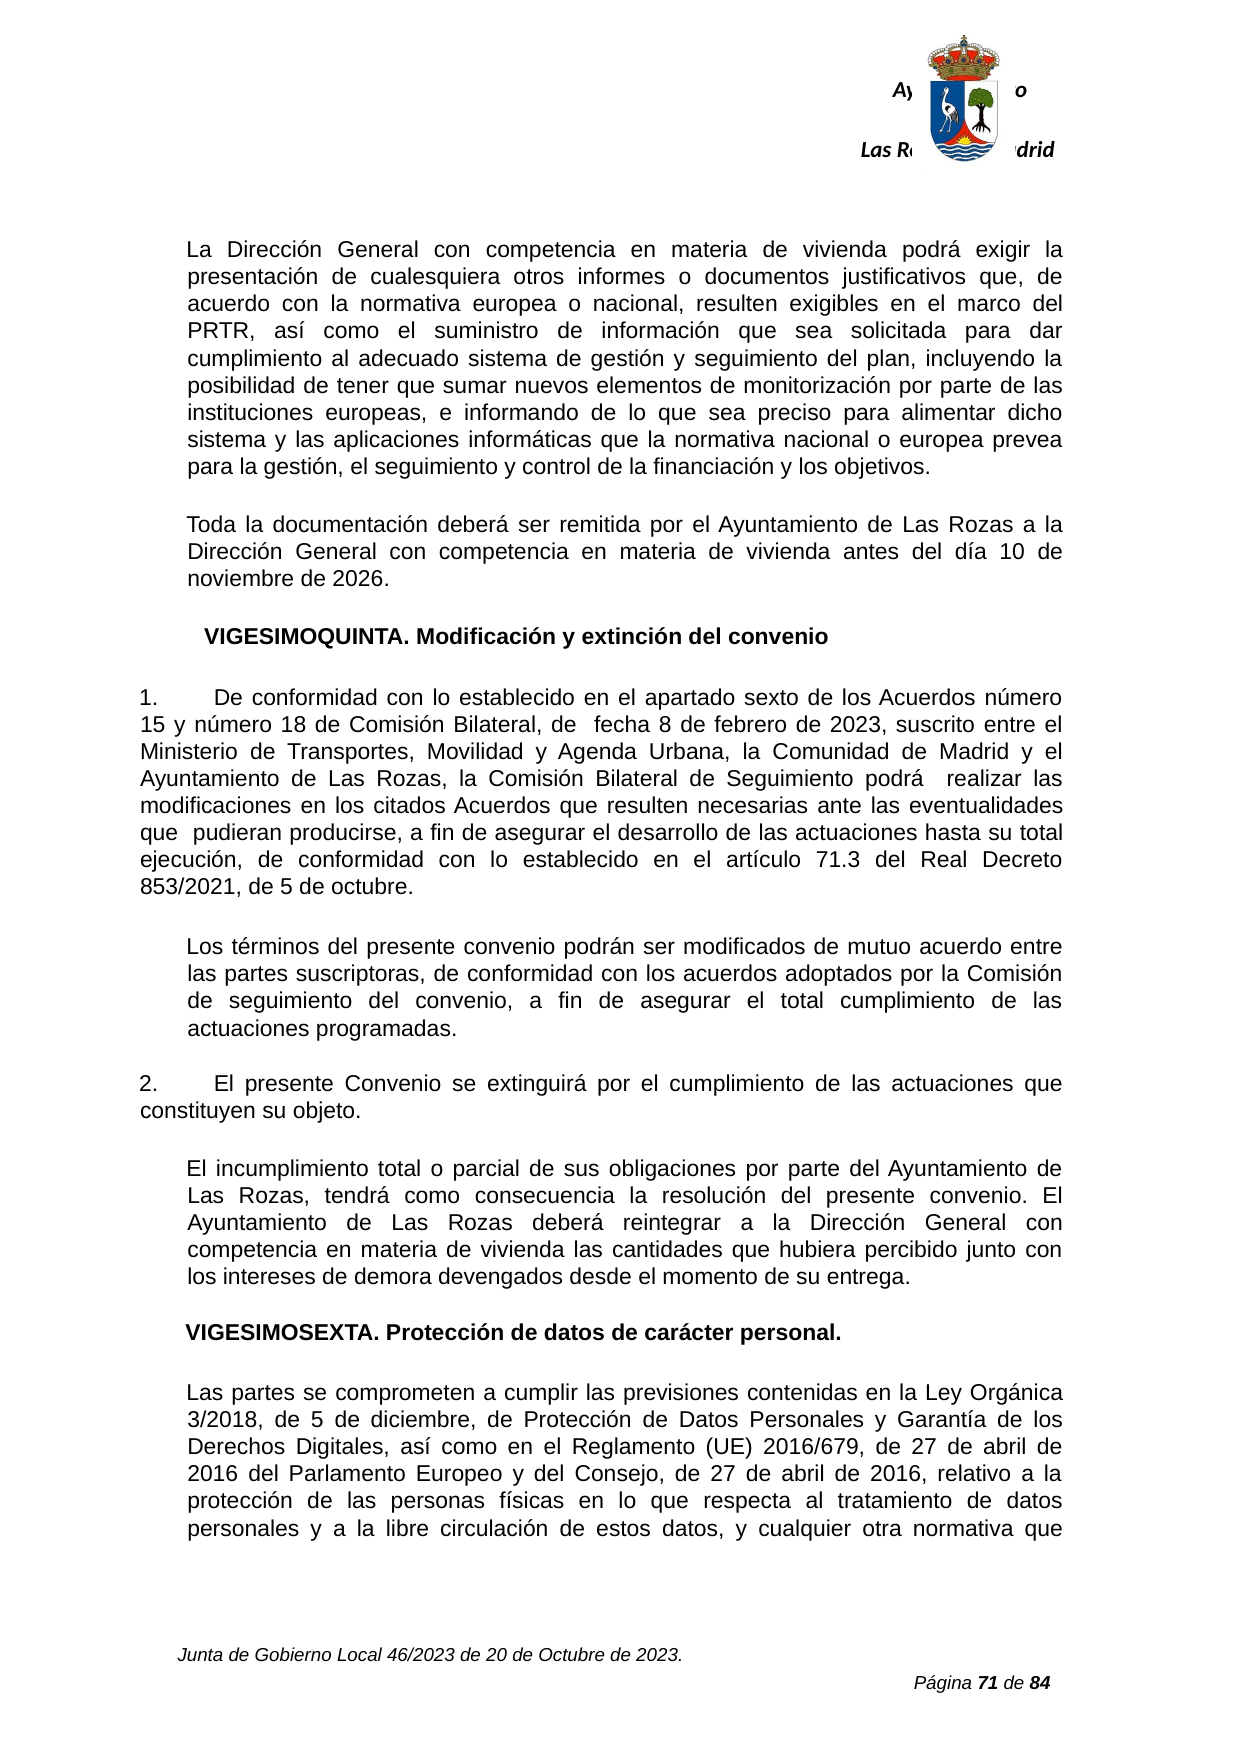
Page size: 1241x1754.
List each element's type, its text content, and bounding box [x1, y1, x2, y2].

list El presente Convenio se extinguirá por el cumplimiento de las actuaciones que constituyen su objeto. [139, 1070, 1063, 1123]
text Las partes se comprometen a cumplir las previsiones contenidas en la Ley Orgánica 3/2018, de 5 de diciembre, de Protección de Datos Personales y Garantía de los Derechos Digitales, así como en el Reglamento (UE) 2016/679, de 27 de abril de 2016 del Parlamento Europeo y del Consejo, de 27 de abril de 2016, relativo a la protección de las personas físicas en lo que respecta al tratamiento de datos personales y a la libre circulación de estos datos, y cualquier otra normativa que [186, 1379, 1063, 1541]
list De conformidad con lo establecido en el apartado sexto de los Acuerdos número 15 y número 18 de Comisión Bilateral, de fecha 8 de febrero de 2023, suscrito entre el Ministerio de Transportes, Movilidad y Agenda Urbana, la Comunidad de Madrid y el Ayuntamiento de Las Rozas, la Comisión Bilateral de Seguimiento podrá realizar las modificaciones en los citados Acuerdos que resulten necesarias ante las eventualidades que pudieran producirse, a fin de asegurar el desarrollo de las actuaciones hasta su total ejecución, de conformidad con lo establecido en el artículo 71.3 del Real Decreto 853/2021, de 5 de octubre. [139, 683, 1063, 899]
text El incumplimiento total o parcial de sus obligaciones por parte del Ayuntamiento de Las Rozas, tendrá como consecuencia la resolución del presente convenio. El Ayuntamiento de Las Rozas deberá reintegrar a la Dirección General con competencia en materia de vivienda las cantidades que hubiera percibido junto con los intereses de demora devengados desde el momento de su entrega. [186, 1154, 1063, 1289]
text La Dirección General con competencia en materia de vivienda podrá exigir la presentación de cualesquiera otros informes o documentos justificativos que, de acuerdo con la normativa europea o nacional, resulten exigibles en el marco del PRTR, así como el suministro de información que sea solicitada para dar cumplimiento al adecuado sistema de gestión y seguimiento del plan, incluyendo la posibilidad de tener que sumar nuevos elementos de monitorización por parte de las instituciones europeas, e informando de lo que sea preciso para alimentar dicho sistema y las aplicaciones informáticas que la normativa nacional o europea prevea para la gestión, el seguimiento y control de la financiación y los objetivos. [186, 236, 1063, 479]
text VIGESIMOQUINTA. Modificación y extinción del convenio [204, 623, 1133, 649]
text Toda la documentación deberá ser remitida por el Ayuntamiento de Las Rozas a la Dirección General con competencia en materia de vivienda antes del día 10 de noviembre de 2026. [186, 511, 1063, 591]
text Los términos del presente convenio podrán ser modificados de mutuo acuerdo entre las partes suscriptoras, de conformidad con los acuerdos adoptados por la Comisión de seguimiento del convenio, a fin de asegurar el total cumplimiento de las actuaciones programadas. [186, 933, 1063, 1041]
text VIGESIMOSEXTA. Protección de datos de carácter personal. [185, 1318, 1133, 1345]
